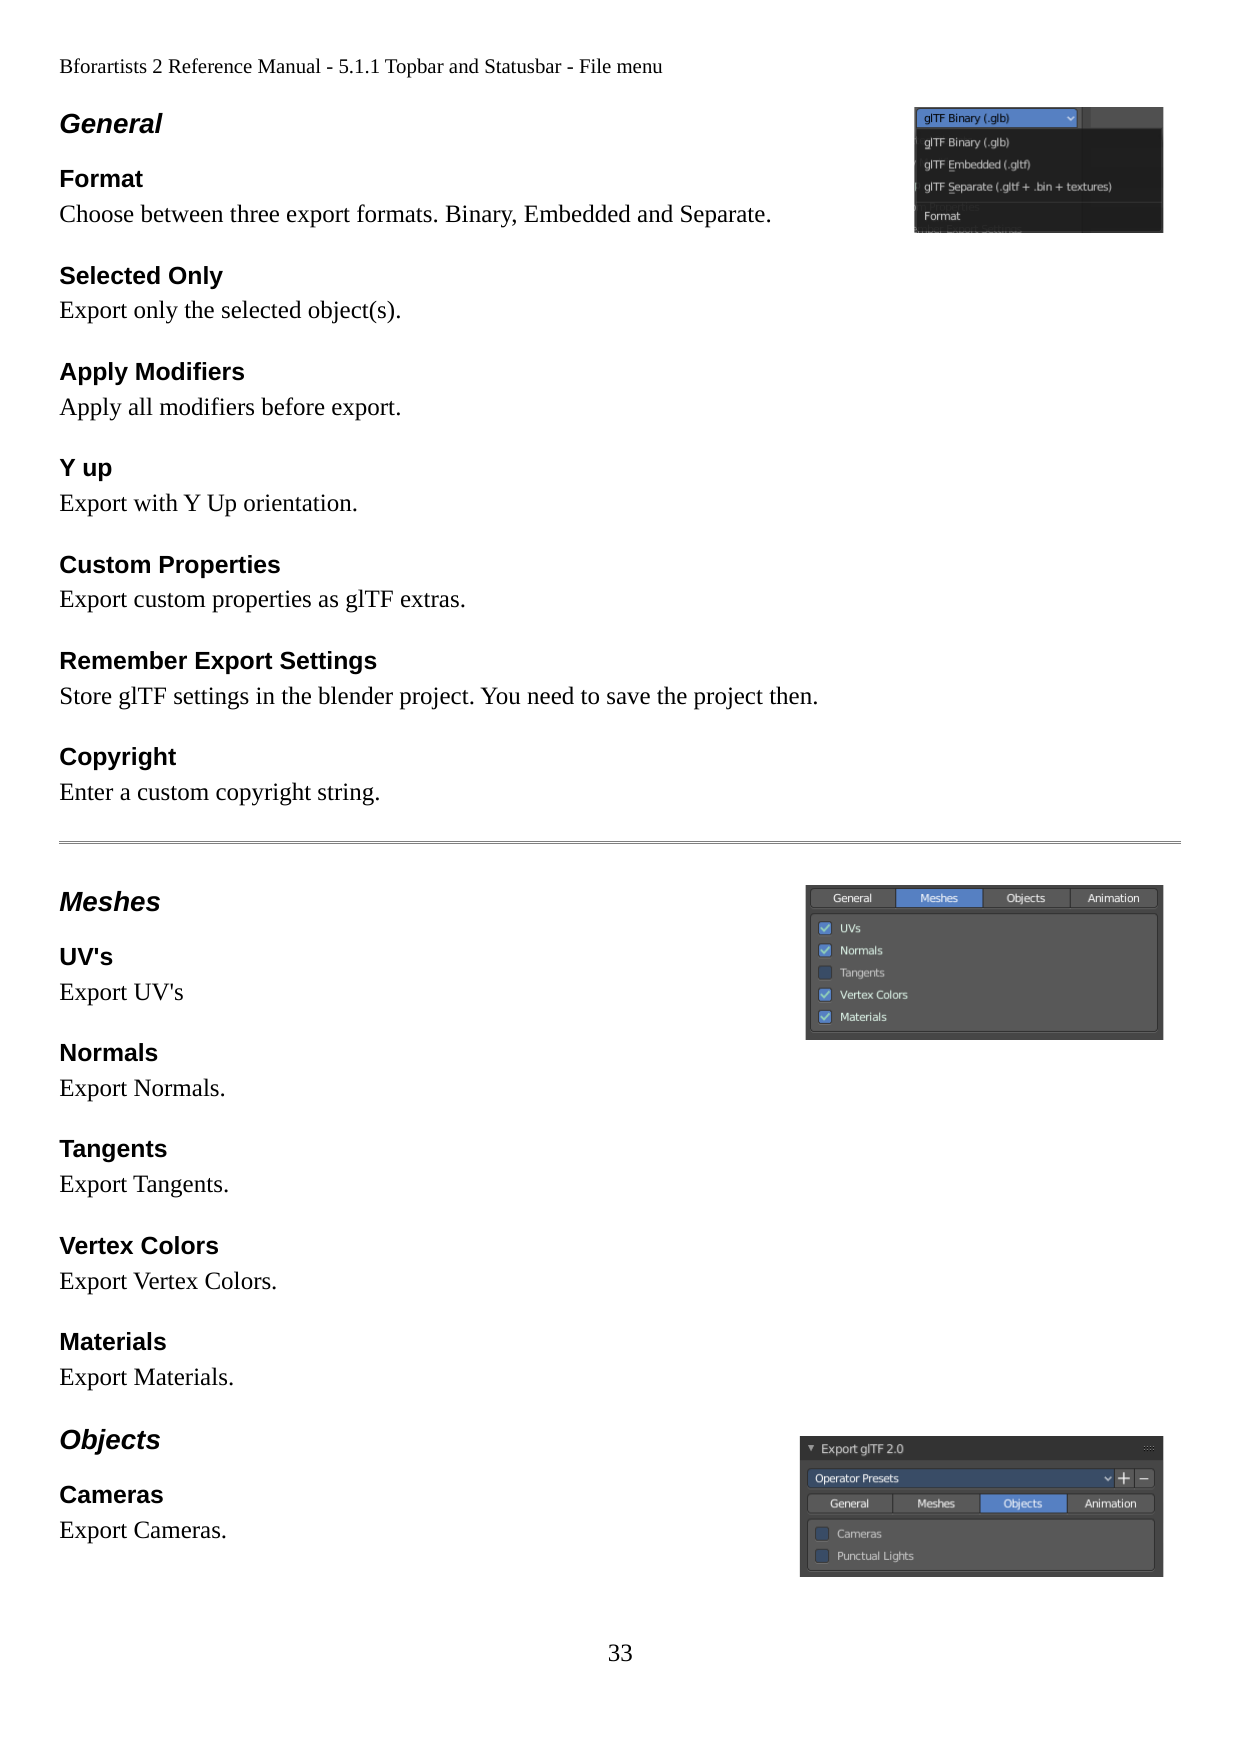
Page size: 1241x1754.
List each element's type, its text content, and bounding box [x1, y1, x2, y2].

picture [805, 885, 1164, 1040]
subtitle [1164, 1481, 1181, 1509]
subtitle Apply Modifiers [59, 357, 1181, 386]
subtitle Format [59, 164, 914, 193]
text Enter a custom copyright string. [59, 777, 1181, 806]
text Store glTF settings in the blender project. You need to save the project then. [59, 681, 1181, 710]
text Export only the selected object(s). [59, 296, 1181, 324]
subtitle Materials [59, 1327, 1181, 1356]
subtitle Normals [59, 1038, 1181, 1067]
text Export Normals. [59, 1073, 1181, 1102]
text Export Vertex Colors. [59, 1266, 1181, 1294]
text Export UV's [59, 977, 805, 1005]
text Export Cameras. [59, 1515, 799, 1544]
subtitle [1164, 942, 1181, 970]
text Choose between three export formats. Binary, Embedded and Separate. [59, 199, 914, 228]
subtitle Remember Export Settings [59, 646, 1181, 675]
subtitle Copyright [59, 742, 1181, 771]
subtitle Meshes [59, 885, 805, 917]
text Apply all modifiers before export. [59, 392, 1181, 421]
subtitle Cameras [59, 1481, 799, 1509]
subtitle Tangents [59, 1134, 1181, 1163]
subtitle Vertex Colors [59, 1231, 1181, 1259]
subtitle Custom Properties [59, 550, 1181, 578]
subtitle Y up [59, 453, 1181, 482]
subtitle Objects [59, 1424, 1181, 1456]
text Export Materials. [59, 1362, 1181, 1391]
text Export Tangents. [59, 1169, 1181, 1198]
text Export custom properties as glTF extras. [59, 584, 1181, 613]
subtitle [1164, 164, 1181, 193]
subtitle [1164, 885, 1181, 917]
text [1164, 1515, 1181, 1544]
picture [914, 107, 1164, 233]
subtitle Selected Only [59, 261, 1181, 289]
subtitle [1164, 107, 1181, 139]
subtitle UV's [59, 942, 805, 970]
subtitle General [59, 107, 914, 139]
text [1164, 977, 1181, 1005]
text Export with Y Up orientation. [59, 488, 1181, 517]
picture [799, 1436, 1164, 1577]
